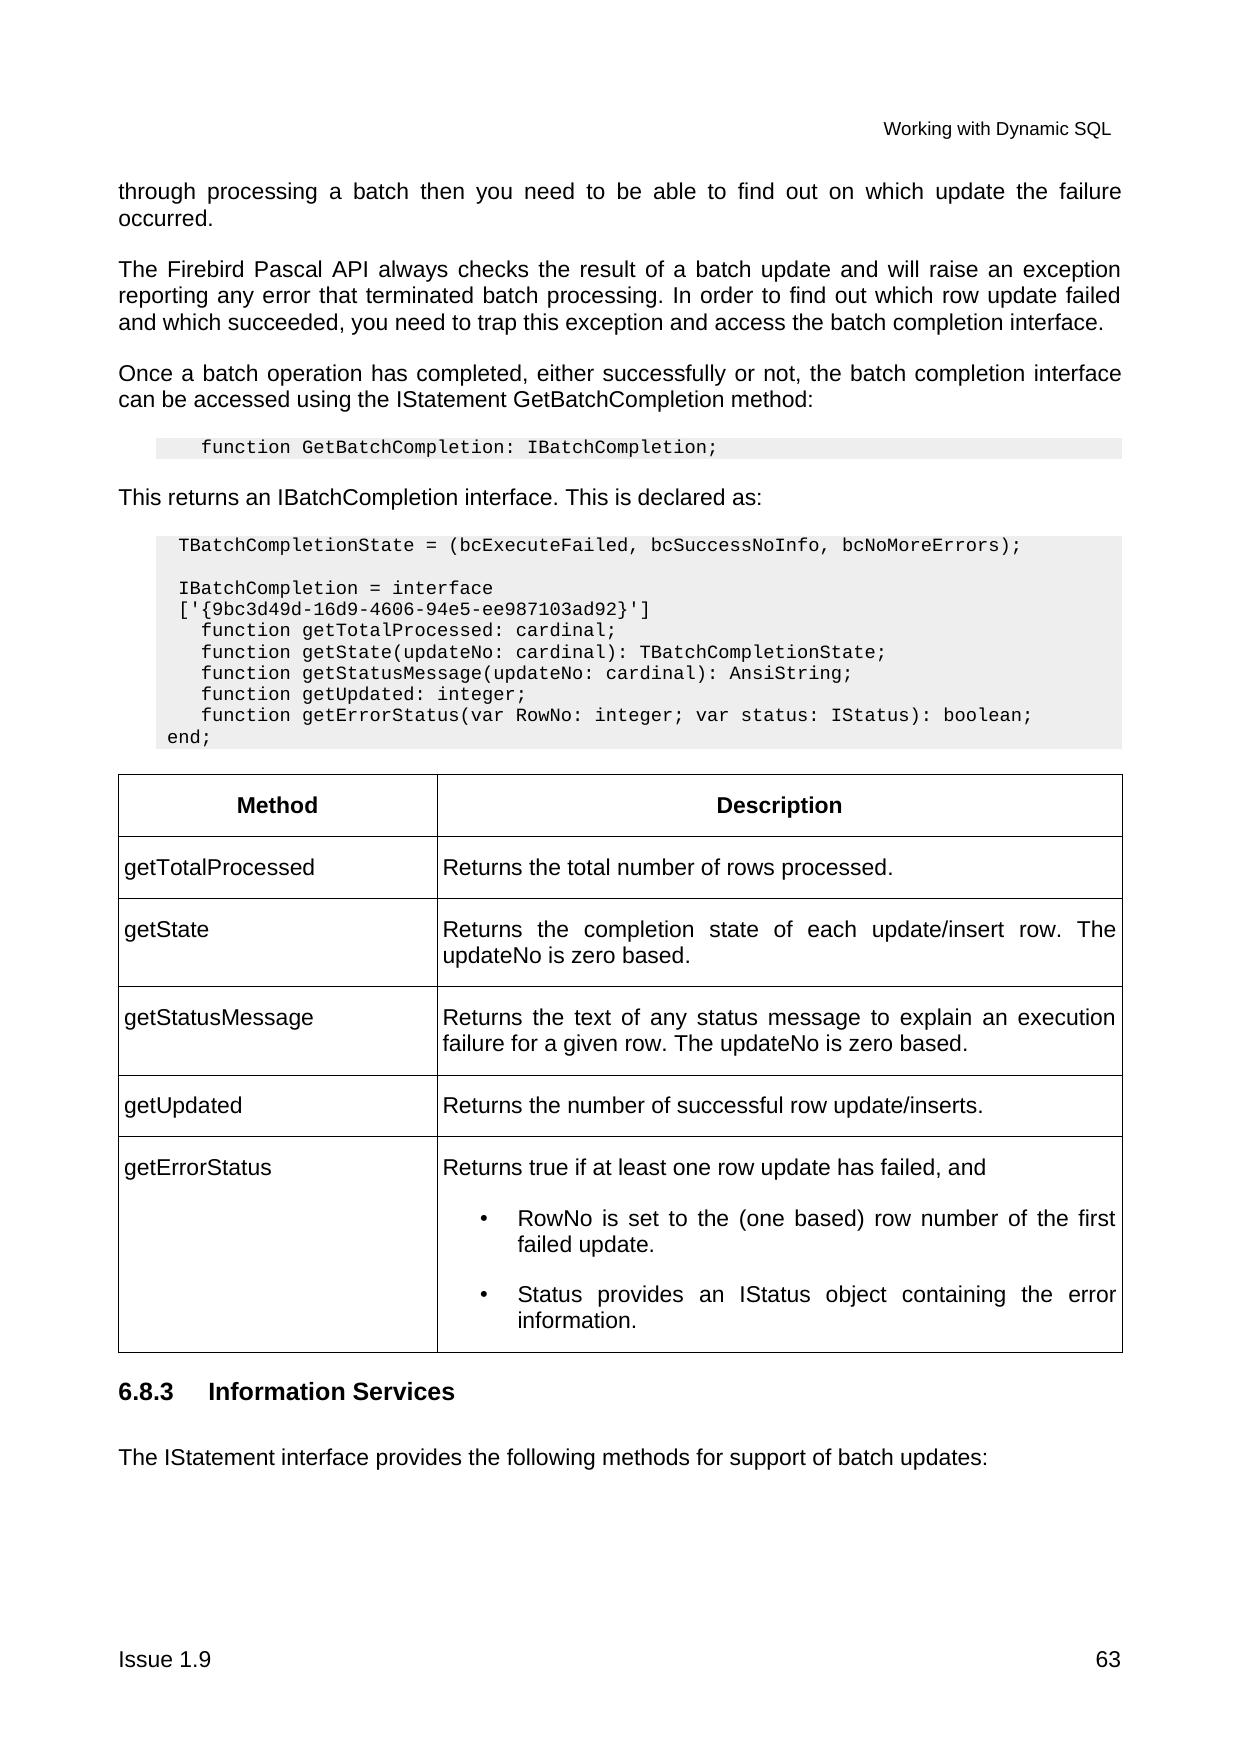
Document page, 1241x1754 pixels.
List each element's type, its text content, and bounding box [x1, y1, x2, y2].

table_header Method [119, 775, 437, 836]
table_cell Returns true if at least one row update has failed, and RowNo is set to the (one based) row number of the first failed update. Status provides an IStatus object containing the error information. [438, 1137, 1122, 1352]
text The IStatement interface provides the following methods for support of batch updates: [118, 1443, 1122, 1470]
text function getErrorStatus(var RowNo: integer; var status: IStatus): boolean; [156, 706, 1122, 727]
text This returns an IBatchCompletion interface. This is declared as: [118, 484, 1122, 511]
table_cell Returns the number of successful row update/inserts. [438, 1076, 1122, 1136]
table_cell getErrorStatus [119, 1137, 437, 1352]
subtitle Information Services [118, 1377, 1122, 1406]
table_cell getStatusMessage [119, 987, 437, 1074]
text IBatchCompletion = interface [156, 579, 1122, 600]
table_header Description [438, 775, 1122, 836]
text end; [156, 727, 1122, 749]
table_cell getState [119, 899, 437, 986]
table_cell Returns the completion state of each update/insert row. The updateNo is zero based. [438, 899, 1122, 986]
text function GetBatchCompletion: IBatchCompletion; [156, 438, 1122, 459]
table_cell Returns the text of any status message to explain an execution failure for a given row. The updateNo is zero based. [438, 987, 1122, 1074]
text function getTotalProcessed: cardinal; [156, 621, 1122, 642]
text function getState(updateNo: cardinal): TBatchCompletionState; [156, 642, 1122, 664]
table_cell getUpdated [119, 1076, 437, 1136]
text Once a batch operation has completed, either successfully or not, the batch completion interface can be accessed using the IStatement GetBatchCompletion method: [118, 360, 1122, 413]
table_cell getTotalProcessed [119, 837, 437, 898]
text function getUpdated: integer; [156, 685, 1122, 706]
text through processing a batch then you need to be able to find out on which update the failure occurred. [118, 178, 1122, 231]
text function getStatusMessage(updateNo: cardinal): AnsiString; [156, 664, 1122, 685]
text TBatchCompletionState = (bcExecuteFailed, bcSuccessNoInfo, bcNoMoreErrors); [156, 536, 1122, 557]
table_cell Returns the total number of rows processed. [438, 837, 1122, 898]
text The Firebird Pascal API always checks the result of a batch update and will raise an exception reporting any error that terminated batch processing. In order to find out which row update failed and which succeeded, you need to trap this exception and access the batch completion interface. [118, 256, 1122, 335]
text ['{9bc3d49d-16d9-4606-94e5-ee987103ad92}'] [156, 600, 1122, 621]
